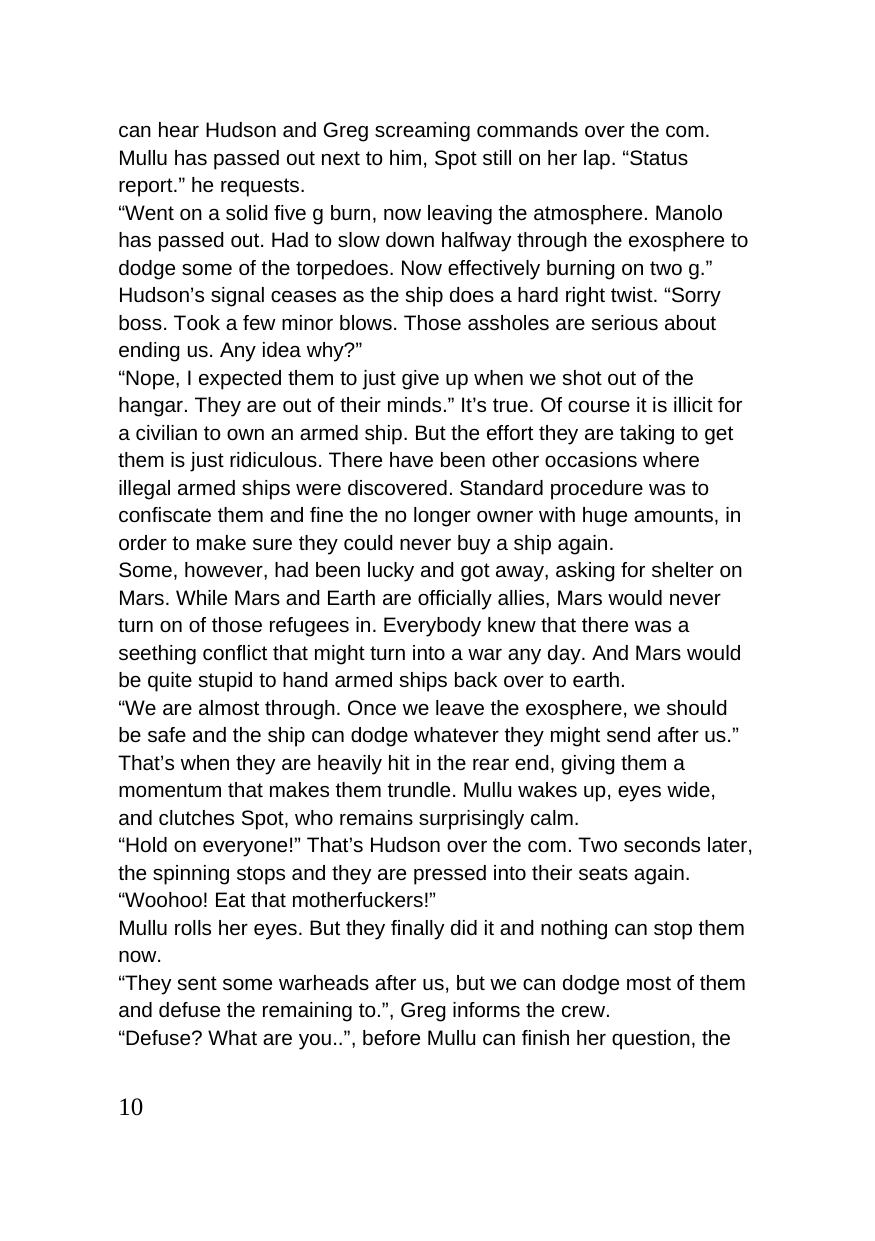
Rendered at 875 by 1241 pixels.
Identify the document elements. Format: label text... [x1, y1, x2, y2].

text can hear Hudson and Greg screaming commands over the com. Mullu has passed out next to him, Spot still on her lap. “Status report.” he requests. “Went on a solid five g burn, now leaving the atmosphere. Manolo has passed out. Had to slow down halfway through the exosphere to dodge some of the torpedoes. Now effectively burning on two g.” Hudson’s signal ceases as the ship does a hard right twist. “Sorry boss. Took a few minor blows. Those assholes are serious about ending us. Any idea why?” “Nope, I expected them to just give up when we shot out of the hangar. They are out of their minds.” It’s true. Of course it is illicit for a civilian to own an armed ship. But the effort they are taking to get them is just ridiculous. There have been other occasions where illegal armed ships were discovered. Standard procedure was to confiscate them and fine the no longer owner with huge amounts, in order to make sure they could never buy a ship again. Some, however, had been lucky and got away, asking for shelter on Mars. While Mars and Earth are officially allies, Mars would never turn on of those refugees in. Everybody knew that there was a seething conflict that might turn into a war any day. And Mars would be quite stupid to hand armed ships back over to earth. “We are almost through. Once we leave the exosphere, we should be safe and the ship can dodge whatever they might send after us.” That’s when they are heavily hit in the rear end, giving them a momentum that makes them trundle. Mullu wakes up, eyes wide, and clutches Spot, who remains surprisingly calm. “Hold on everyone!” That’s Hudson over the com. Two seconds later, the spinning stops and they are pressed into their seats again. “Woohoo! Eat that motherfuckers!” Mullu rolls her eyes. But they finally did it and nothing can stop them now. “They sent some warheads after us, but we can dodge most of them and defuse the remaining to.”, Greg informs the crew. “Defuse? What are you..”, before Mullu can finish her question, the [118, 118, 756, 1049]
